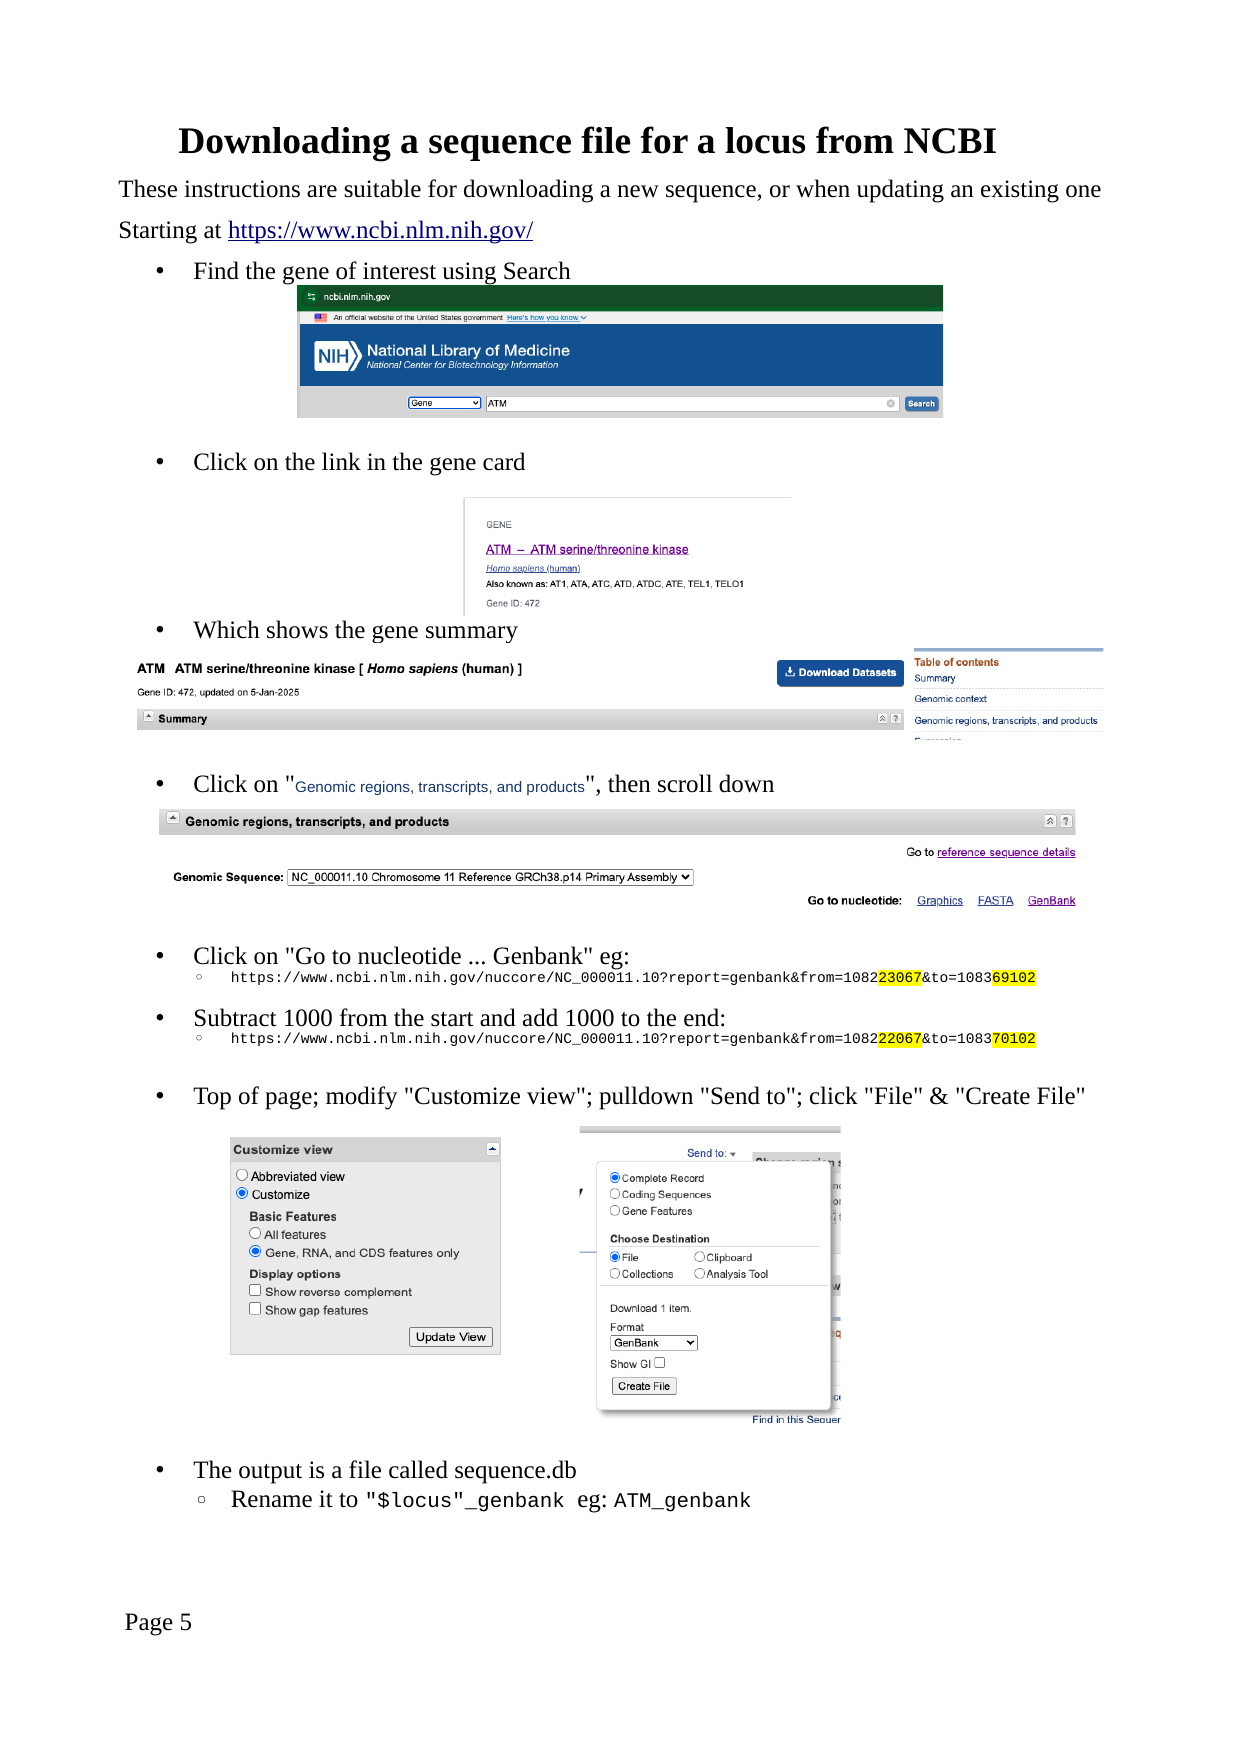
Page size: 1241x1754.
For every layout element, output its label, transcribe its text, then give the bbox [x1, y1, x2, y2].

list The output is a file called sequence.db [156, 1455, 1122, 1484]
list Click on "Go to nucleotide ... Genbank" eg: [156, 941, 1122, 970]
text Starting at https://www.ncbi.nlm.nih.gov/ [118, 215, 1122, 244]
list Find the gene of interest using Search [156, 256, 1122, 285]
list Top of page; modify "Customize view"; pulldown "Send to"; click "File" & "Create File" [156, 1081, 1122, 1110]
list https://www.ncbi.nlm.nih.gov/nuccore/NC_000011.10?report=genbank&from=108223067&to=108369102 [193, 970, 1122, 986]
picture [579, 1126, 841, 1423]
list Subtract 1000 from the start and add 1000 to the end: [156, 1003, 1122, 1032]
subtitle Downloading a sequence file for a locus from NCBI [118, 118, 1122, 161]
list Click on "Genomic regions, transcripts, and products", then scroll down [156, 769, 1122, 797]
text These instructions are suitable for downloading a new sequence, or when updating an existing one [118, 174, 1122, 202]
picture [221, 1128, 508, 1356]
picture [158, 797, 1083, 913]
list Rename it to "$locus"_genbank eg: ATM_genbank [193, 1484, 1122, 1514]
list https://www.ncbi.nlm.nih.gov/nuccore/NC_000011.10?report=genbank&from=108222067&to=108370102 [193, 1032, 1122, 1048]
picture [448, 475, 792, 616]
picture [136, 643, 1104, 740]
list Click on the link in the gene card [156, 447, 1122, 475]
picture [297, 285, 944, 418]
list Which shows the gene summary [156, 616, 1122, 644]
